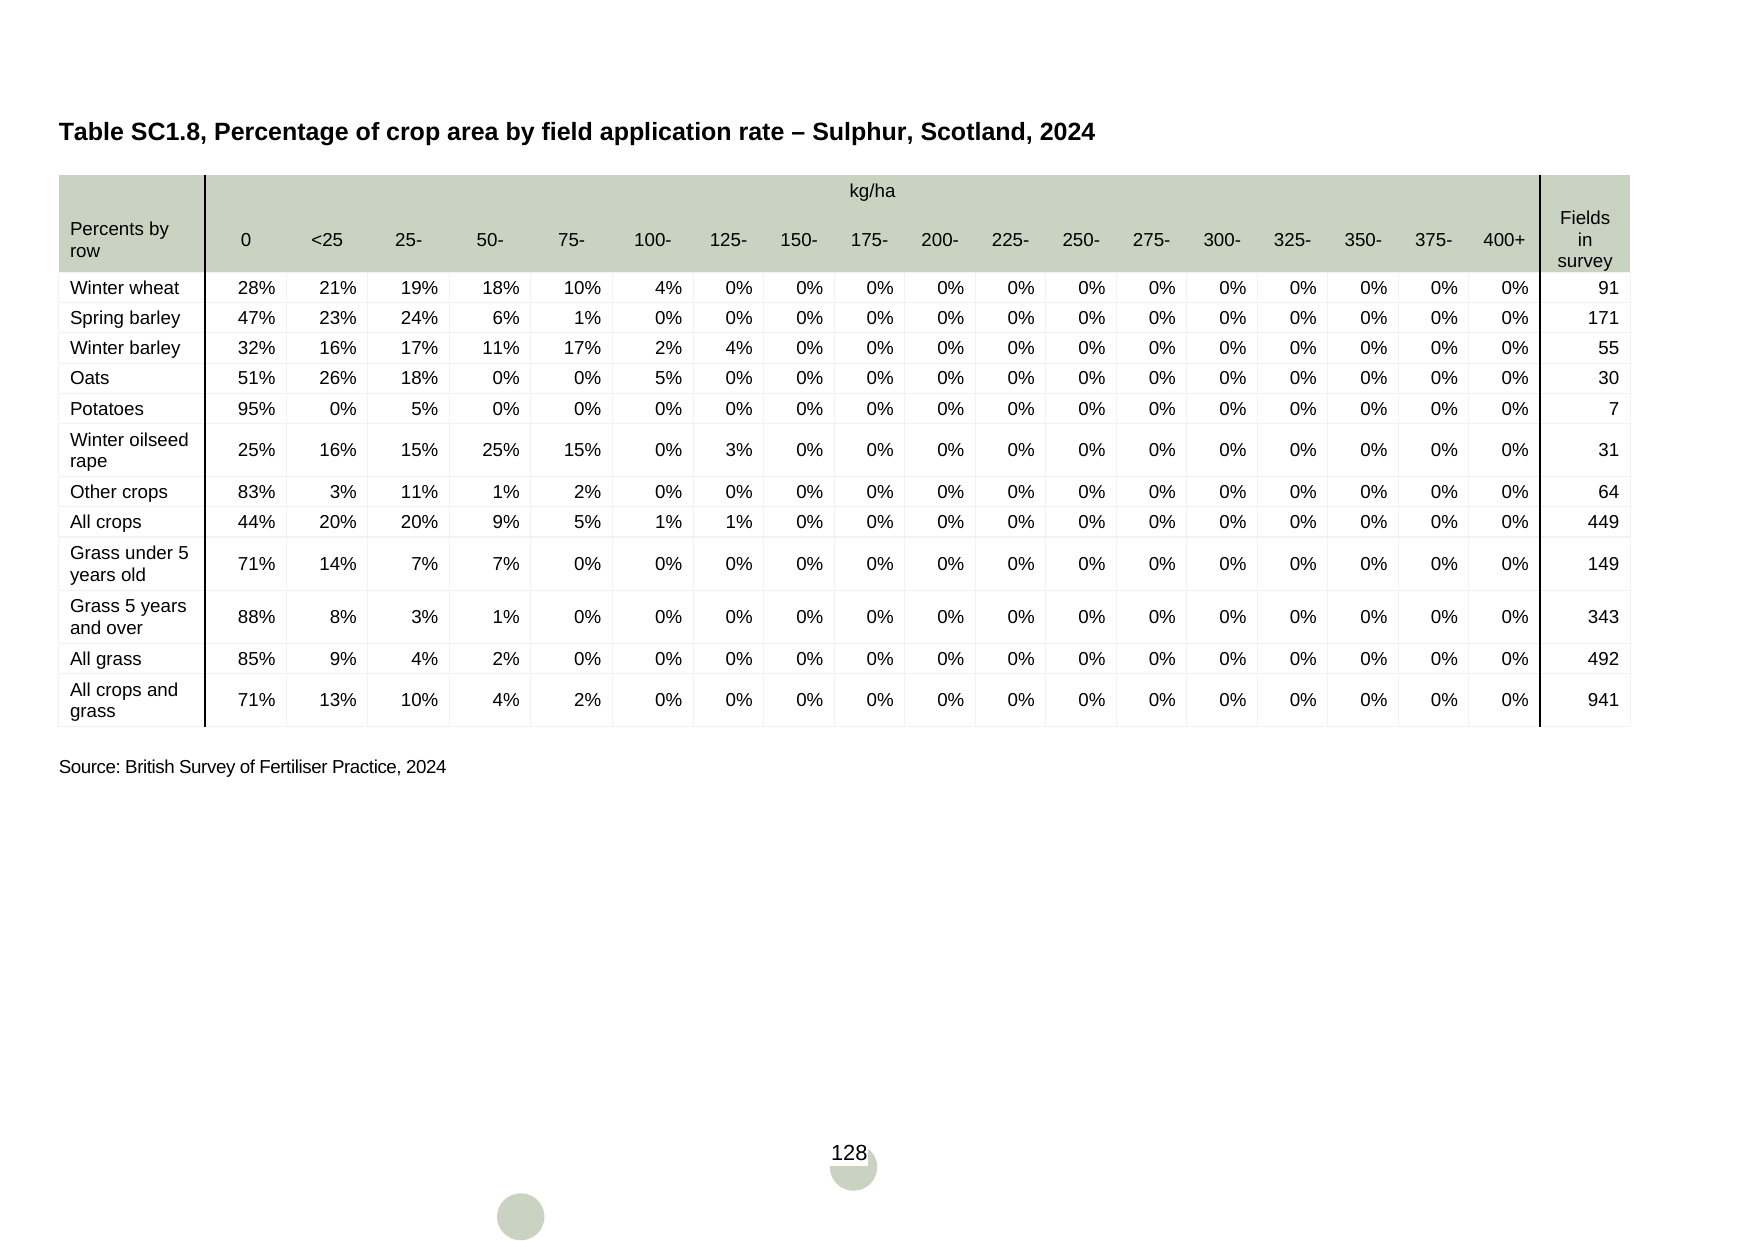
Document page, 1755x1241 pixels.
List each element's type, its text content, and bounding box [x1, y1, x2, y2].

table_cell 0% [764, 394, 834, 423]
table_cell 0% [1399, 273, 1468, 302]
table_cell 150- [764, 207, 834, 272]
table_cell 0% [1258, 424, 1327, 476]
table_cell 64 [1541, 477, 1630, 506]
table_cell 0% [976, 644, 1045, 673]
table_cell 0% [1117, 364, 1186, 393]
table_cell 0% [835, 644, 904, 673]
table_cell 0% [1187, 394, 1257, 423]
table_cell 100- [612, 207, 693, 272]
table_cell 0% [905, 394, 975, 423]
table_cell 175- [834, 207, 905, 272]
table_cell 0% [1328, 424, 1398, 476]
table_cell 0 [206, 207, 286, 272]
table_cell 10% [368, 674, 449, 726]
table_cell 3% [694, 424, 763, 476]
table_cell 2% [450, 644, 530, 673]
table_cell 31 [1541, 424, 1630, 476]
table_cell 24% [368, 303, 449, 332]
table_cell Other crops [59, 477, 204, 506]
table_cell 0% [976, 477, 1045, 506]
table_cell 0% [1117, 591, 1186, 643]
table_cell 0% [1117, 333, 1186, 362]
table_cell 0% [531, 394, 612, 423]
table_cell 3% [368, 591, 449, 643]
table_cell 0% [1117, 424, 1186, 476]
table_cell 0% [1046, 538, 1116, 589]
table_cell 0% [764, 674, 834, 726]
table_cell 0% [1046, 477, 1116, 506]
table_cell 5% [613, 364, 693, 393]
table_cell 0% [976, 394, 1045, 423]
table_cell 2% [613, 333, 693, 362]
table_cell 0% [1469, 507, 1539, 536]
table_cell 0% [531, 644, 612, 673]
text Source: British Survey of Fertiliser Practice, 2024 [58, 756, 1559, 777]
table_cell 0% [1046, 303, 1116, 332]
table_cell 4% [450, 674, 530, 726]
table_cell 25% [206, 424, 286, 476]
table_cell 0% [1469, 674, 1539, 726]
table_cell 0% [976, 674, 1045, 726]
table_cell 88% [206, 591, 286, 643]
table_cell 350- [1328, 207, 1398, 272]
table_cell 0% [1258, 674, 1327, 726]
table_cell 3% [287, 477, 367, 506]
table_cell 0% [1258, 303, 1327, 332]
table_cell Oats [59, 364, 204, 393]
table_cell 0% [976, 591, 1045, 643]
table_cell 225- [975, 207, 1046, 272]
table_cell Fields in survey [1541, 207, 1630, 272]
table_cell 0% [1399, 333, 1468, 362]
table_cell 0% [1328, 333, 1398, 362]
table_cell 0% [1399, 538, 1468, 589]
table_cell All crops and grass [59, 674, 204, 726]
table_cell 0% [1046, 591, 1116, 643]
table_cell 200- [905, 207, 975, 272]
table_cell 400+ [1469, 207, 1539, 272]
table_cell All crops [59, 507, 204, 536]
table_cell 0% [905, 644, 975, 673]
table_cell 0% [905, 364, 975, 393]
table_cell 941 [1541, 674, 1630, 726]
table_cell 75- [531, 207, 612, 272]
table_cell 26% [287, 364, 367, 393]
table_cell 0% [1187, 477, 1257, 506]
table_cell 492 [1541, 644, 1630, 673]
table_cell 0% [450, 364, 530, 393]
table_cell 449 [1541, 507, 1630, 536]
table_cell 28% [206, 273, 286, 302]
table_cell 0% [835, 394, 904, 423]
table_cell 0% [1328, 507, 1398, 536]
table_cell 0% [976, 507, 1045, 536]
table_cell 0% [613, 538, 693, 589]
table_cell 0% [1469, 273, 1539, 302]
table_cell 250- [1046, 207, 1116, 272]
table_cell 0% [694, 644, 763, 673]
table_cell 32% [206, 333, 286, 362]
table_cell 25- [368, 207, 449, 272]
table_cell 0% [905, 333, 975, 362]
table_cell 0% [1046, 273, 1116, 302]
table_cell 0% [1187, 364, 1257, 393]
table_cell 95% [206, 394, 286, 423]
table_cell 47% [206, 303, 286, 332]
table_cell 18% [368, 364, 449, 393]
table_cell 0% [1469, 424, 1539, 476]
table_cell 0% [905, 424, 975, 476]
table_cell 20% [368, 507, 449, 536]
table_cell Winter wheat [59, 273, 204, 302]
table_cell 0% [613, 303, 693, 332]
table_cell 55 [1541, 333, 1630, 362]
table_cell 0% [1258, 364, 1327, 393]
table_cell 4% [694, 333, 763, 362]
table_cell 0% [1328, 644, 1398, 673]
table_cell <25 [286, 207, 368, 272]
table_cell 0% [1046, 674, 1116, 726]
table_cell 2% [531, 477, 612, 506]
table_cell 0% [613, 591, 693, 643]
table_cell 0% [1187, 303, 1257, 332]
table_cell 0% [905, 591, 975, 643]
table_cell 0% [1469, 477, 1539, 506]
table_cell 0% [287, 394, 367, 423]
table_cell Winter oilseed rape [59, 424, 204, 476]
table_cell 0% [1258, 538, 1327, 589]
table_header [59, 175, 204, 207]
table_cell 0% [835, 477, 904, 506]
table_cell 0% [1187, 538, 1257, 589]
table_cell 171 [1541, 303, 1630, 332]
table_cell 0% [1258, 394, 1327, 423]
table_cell 0% [1187, 674, 1257, 726]
table_cell 30 [1541, 364, 1630, 393]
table_cell 44% [206, 507, 286, 536]
table_cell 13% [287, 674, 367, 726]
table_cell 0% [1117, 644, 1186, 673]
table_cell 0% [694, 674, 763, 726]
table_cell 15% [531, 424, 612, 476]
table_cell 0% [1469, 644, 1539, 673]
table_cell 0% [835, 303, 904, 332]
table_cell 0% [1328, 674, 1398, 726]
table_cell 0% [1046, 333, 1116, 362]
table_cell 20% [287, 507, 367, 536]
table_cell 17% [531, 333, 612, 362]
table_header kg/ha [206, 175, 1539, 207]
table_cell 0% [531, 538, 612, 589]
table_cell 0% [1328, 538, 1398, 589]
table_cell 0% [764, 424, 834, 476]
table_cell 4% [368, 644, 449, 673]
table_cell 0% [1046, 364, 1116, 393]
table_cell 0% [1117, 507, 1186, 536]
table_cell 325- [1257, 207, 1328, 272]
table_cell 71% [206, 674, 286, 726]
table_cell 4% [613, 273, 693, 302]
subtitle Table SC1.8, Percentage of crop area by field application rate – Sulphur, Scotland, 2024 [58, 117, 1559, 146]
table_cell 0% [1187, 424, 1257, 476]
table_cell 0% [835, 507, 904, 536]
table_cell 0% [1328, 394, 1398, 423]
table_cell 343 [1541, 591, 1630, 643]
table_cell 0% [1469, 538, 1539, 589]
table_cell 5% [531, 507, 612, 536]
table_cell 0% [1328, 477, 1398, 506]
table_cell 0% [835, 591, 904, 643]
table_cell 23% [287, 303, 367, 332]
table_cell 51% [206, 364, 286, 393]
table_cell 0% [1187, 644, 1257, 673]
table_cell 0% [1046, 507, 1116, 536]
table_cell 1% [613, 507, 693, 536]
table_cell 0% [1187, 507, 1257, 536]
table_cell 0% [1117, 477, 1186, 506]
table_cell 0% [764, 538, 834, 589]
table_cell 25% [450, 424, 530, 476]
table_cell 0% [1187, 591, 1257, 643]
table_cell 0% [976, 303, 1045, 332]
table_cell 11% [450, 333, 530, 362]
table_cell 0% [613, 424, 693, 476]
table_cell 0% [450, 394, 530, 423]
table_cell 0% [1469, 394, 1539, 423]
table_cell 375- [1398, 207, 1469, 272]
table_cell 0% [835, 273, 904, 302]
table_cell 0% [1258, 507, 1327, 536]
table_cell 83% [206, 477, 286, 506]
table_cell 19% [368, 273, 449, 302]
table_cell 14% [287, 538, 367, 589]
table_cell 16% [287, 333, 367, 362]
table_header [1630, 175, 1634, 207]
table_cell 0% [531, 591, 612, 643]
table_cell 0% [905, 477, 975, 506]
table_cell 0% [1399, 303, 1468, 332]
table_cell 0% [764, 591, 834, 643]
table_cell 0% [694, 591, 763, 643]
table_cell 9% [287, 644, 367, 673]
table_cell 21% [287, 273, 367, 302]
table_cell 2% [531, 674, 612, 726]
table_cell 0% [613, 674, 693, 726]
table_cell 0% [1258, 477, 1327, 506]
table_cell 0% [1258, 273, 1327, 302]
table_cell 50- [449, 207, 531, 272]
table_cell 149 [1541, 538, 1630, 589]
table_cell 0% [1046, 424, 1116, 476]
table_cell 0% [976, 333, 1045, 362]
table_cell 0% [1258, 644, 1327, 673]
table_cell 0% [1117, 394, 1186, 423]
table_cell 0% [1187, 333, 1257, 362]
table_cell 1% [450, 591, 530, 643]
table_cell 0% [1469, 303, 1539, 332]
table_cell 0% [1399, 364, 1468, 393]
table_cell 18% [450, 273, 530, 302]
table_cell Spring barley [59, 303, 204, 332]
table_cell 0% [694, 538, 763, 589]
table_cell 0% [835, 674, 904, 726]
table_cell 15% [368, 424, 449, 476]
table_cell 10% [531, 273, 612, 302]
table_cell 5% [368, 394, 449, 423]
table_cell 0% [694, 273, 763, 302]
table_cell 0% [1399, 394, 1468, 423]
table_cell 0% [1399, 674, 1468, 726]
table_cell 0% [835, 364, 904, 393]
table_cell 0% [1117, 273, 1186, 302]
table_cell 0% [1117, 538, 1186, 589]
table_cell 0% [764, 507, 834, 536]
table_cell 9% [450, 507, 530, 536]
table_cell 1% [450, 477, 530, 506]
table_cell 0% [1258, 333, 1327, 362]
table_cell 0% [835, 538, 904, 589]
table_cell 0% [1399, 591, 1468, 643]
table_cell 0% [764, 477, 834, 506]
table_cell 0% [905, 674, 975, 726]
table_header [1541, 175, 1630, 207]
table_cell 275- [1116, 207, 1187, 272]
table_cell 0% [764, 303, 834, 332]
table_cell 0% [1328, 364, 1398, 393]
table_cell 0% [905, 538, 975, 589]
table_cell 11% [368, 477, 449, 506]
table_cell 0% [694, 394, 763, 423]
table_cell 1% [694, 507, 763, 536]
table_cell Potatoes [59, 394, 204, 423]
table_cell 7% [450, 538, 530, 589]
table_cell Grass 5 years and over [59, 591, 204, 643]
table_cell 0% [1328, 303, 1398, 332]
table_cell 0% [976, 424, 1045, 476]
table_cell 7% [368, 538, 449, 589]
table_cell 0% [613, 644, 693, 673]
table_cell 8% [287, 591, 367, 643]
table_cell 0% [1469, 333, 1539, 362]
table_cell 0% [835, 424, 904, 476]
table_cell [1630, 207, 1634, 272]
table_cell 7 [1541, 394, 1630, 423]
table_cell Winter barley [59, 333, 204, 362]
table_cell 0% [1187, 273, 1257, 302]
table_cell 0% [613, 477, 693, 506]
table_cell 0% [905, 507, 975, 536]
table_cell 71% [206, 538, 286, 589]
table_cell 0% [1399, 424, 1468, 476]
table_cell 0% [905, 303, 975, 332]
table_cell 0% [613, 394, 693, 423]
table_cell 300- [1187, 207, 1257, 272]
table_cell 0% [1117, 303, 1186, 332]
table_cell All grass [59, 644, 204, 673]
table_cell 0% [531, 364, 612, 393]
table_cell 0% [1399, 507, 1468, 536]
table_cell 0% [1328, 591, 1398, 643]
table_cell 0% [764, 364, 834, 393]
table_cell 0% [764, 273, 834, 302]
table_cell 0% [976, 538, 1045, 589]
table_cell 1% [531, 303, 612, 332]
table_cell 0% [1399, 477, 1468, 506]
table_cell 16% [287, 424, 367, 476]
table_cell 85% [206, 644, 286, 673]
table_cell 0% [694, 477, 763, 506]
table_cell 0% [694, 364, 763, 393]
table_cell 17% [368, 333, 449, 362]
table_cell 0% [1046, 644, 1116, 673]
table_cell 0% [1328, 273, 1398, 302]
table_cell 0% [1046, 394, 1116, 423]
table_cell 0% [1469, 364, 1539, 393]
table_cell Percents by row [59, 207, 204, 272]
table_cell 0% [764, 644, 834, 673]
table_cell 0% [1399, 644, 1468, 673]
table_cell 0% [1469, 591, 1539, 643]
table_cell 0% [694, 303, 763, 332]
table_cell 125- [693, 207, 764, 272]
table_cell 0% [1117, 674, 1186, 726]
table_cell 0% [835, 333, 904, 362]
table_cell Grass under 5 years old [59, 538, 204, 589]
table_cell 0% [1258, 591, 1327, 643]
table_cell 0% [976, 364, 1045, 393]
table_cell 0% [976, 273, 1045, 302]
table_cell 6% [450, 303, 530, 332]
table_cell 0% [764, 333, 834, 362]
table_cell 91 [1541, 273, 1630, 302]
table_cell 0% [905, 273, 975, 302]
